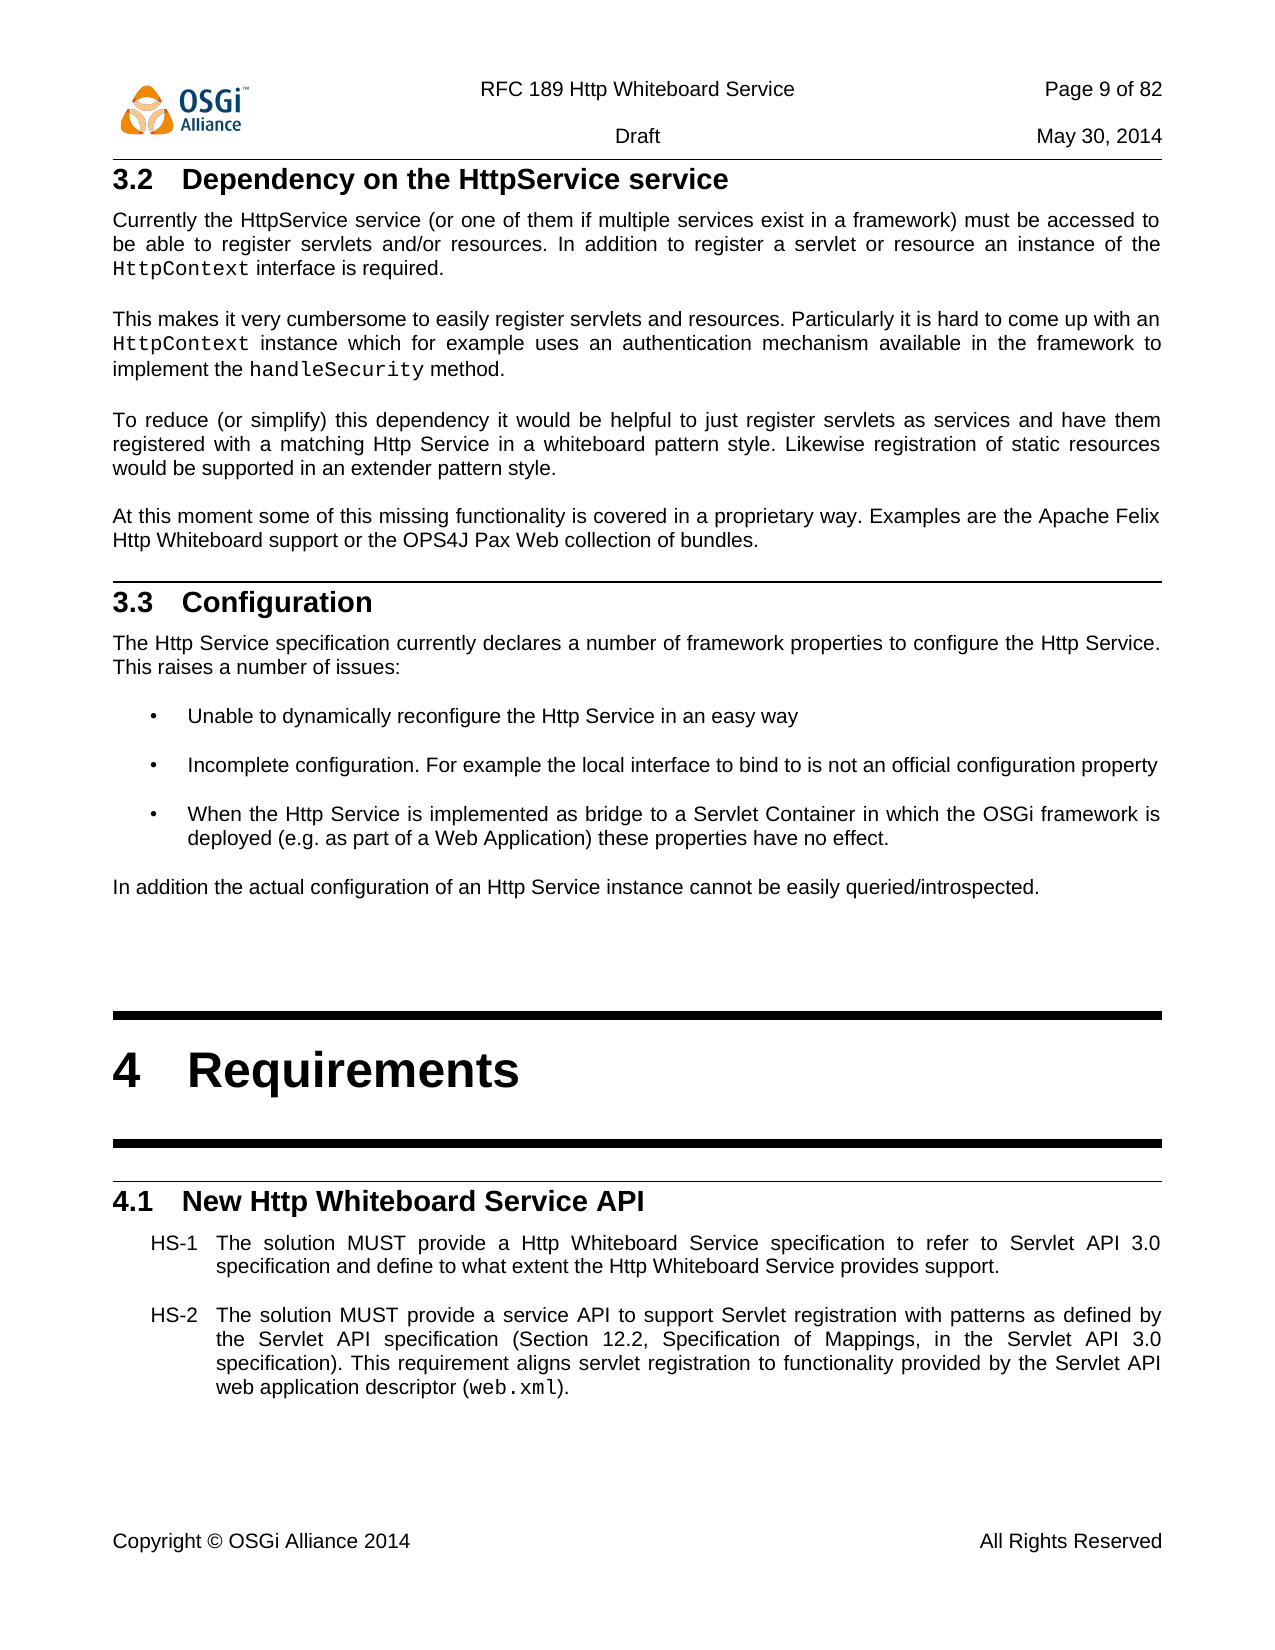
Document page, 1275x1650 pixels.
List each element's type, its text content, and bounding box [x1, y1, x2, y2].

text To reduce (or simplify) this dependency it would be helpful to just register servlets as services and have them registered with a matching Http Service in a whiteboard pattern style. Likewise registration of static resources would be supported in an extender pattern style. [112, 407, 1162, 479]
list When the Http Service is implemented as bridge to a Servlet Container in which the OSGi framework is deployed (e.g. as part of a Web Application) these properties have no effect. [150, 802, 1162, 850]
text This makes it very cumbersome to easily register servlets and resources. Particularly it is hard to come up with an HttpContext instance which for example uses an authentication mechanism available in the framework to implement the handleSecurity method. [112, 307, 1162, 382]
subtitle Requirements [112, 1012, 1162, 1148]
text In addition the actual configuration of an Http Service instance cannot be easily queried/introspected. [112, 875, 1162, 899]
subtitle Dependency on the HttpService service [112, 160, 1162, 196]
list Unable to dynamically reconfigure the Http Service in an easy way [150, 703, 1162, 728]
text Currently the HttpService service (or one of them if multiple services exist in a framework) must be accessed to be able to register servlets and/or resources. In addition to register a servlet or resource an instance of the HttpContext interface is required. [112, 208, 1162, 282]
text The Http Service specification currently declares a number of framework properties to configure the Http Service. This raises a number of issues: [112, 631, 1162, 678]
subtitle Configuration [112, 582, 1162, 618]
text At this moment some of this missing functionality is covered in a proprietary way. Examples are the Apache Felix Http Whiteboard support or the OPS4J Pax Web collection of bundles. [112, 504, 1162, 552]
list Incomplete configuration. For example the local interface to bind to is not an official configuration property [150, 753, 1162, 777]
list The solution MUST provide a Http Whiteboard Service specification to refer to Servlet API 3.0 specification and define to what extent the Http Whiteboard Service provides support. [150, 1230, 1162, 1278]
subtitle New Http Whiteboard Service API [112, 1182, 1162, 1218]
list The solution MUST provide a service API to support Servlet registration with patterns as defined by the Servlet API specification (Section 12.2, Specification of Mappings, in the Servlet API 3.0 specification). This requirement aligns servlet registration to functionality provided by the Servlet API web application descriptor (web.xml). [150, 1303, 1162, 1401]
picture [113, 78, 257, 142]
